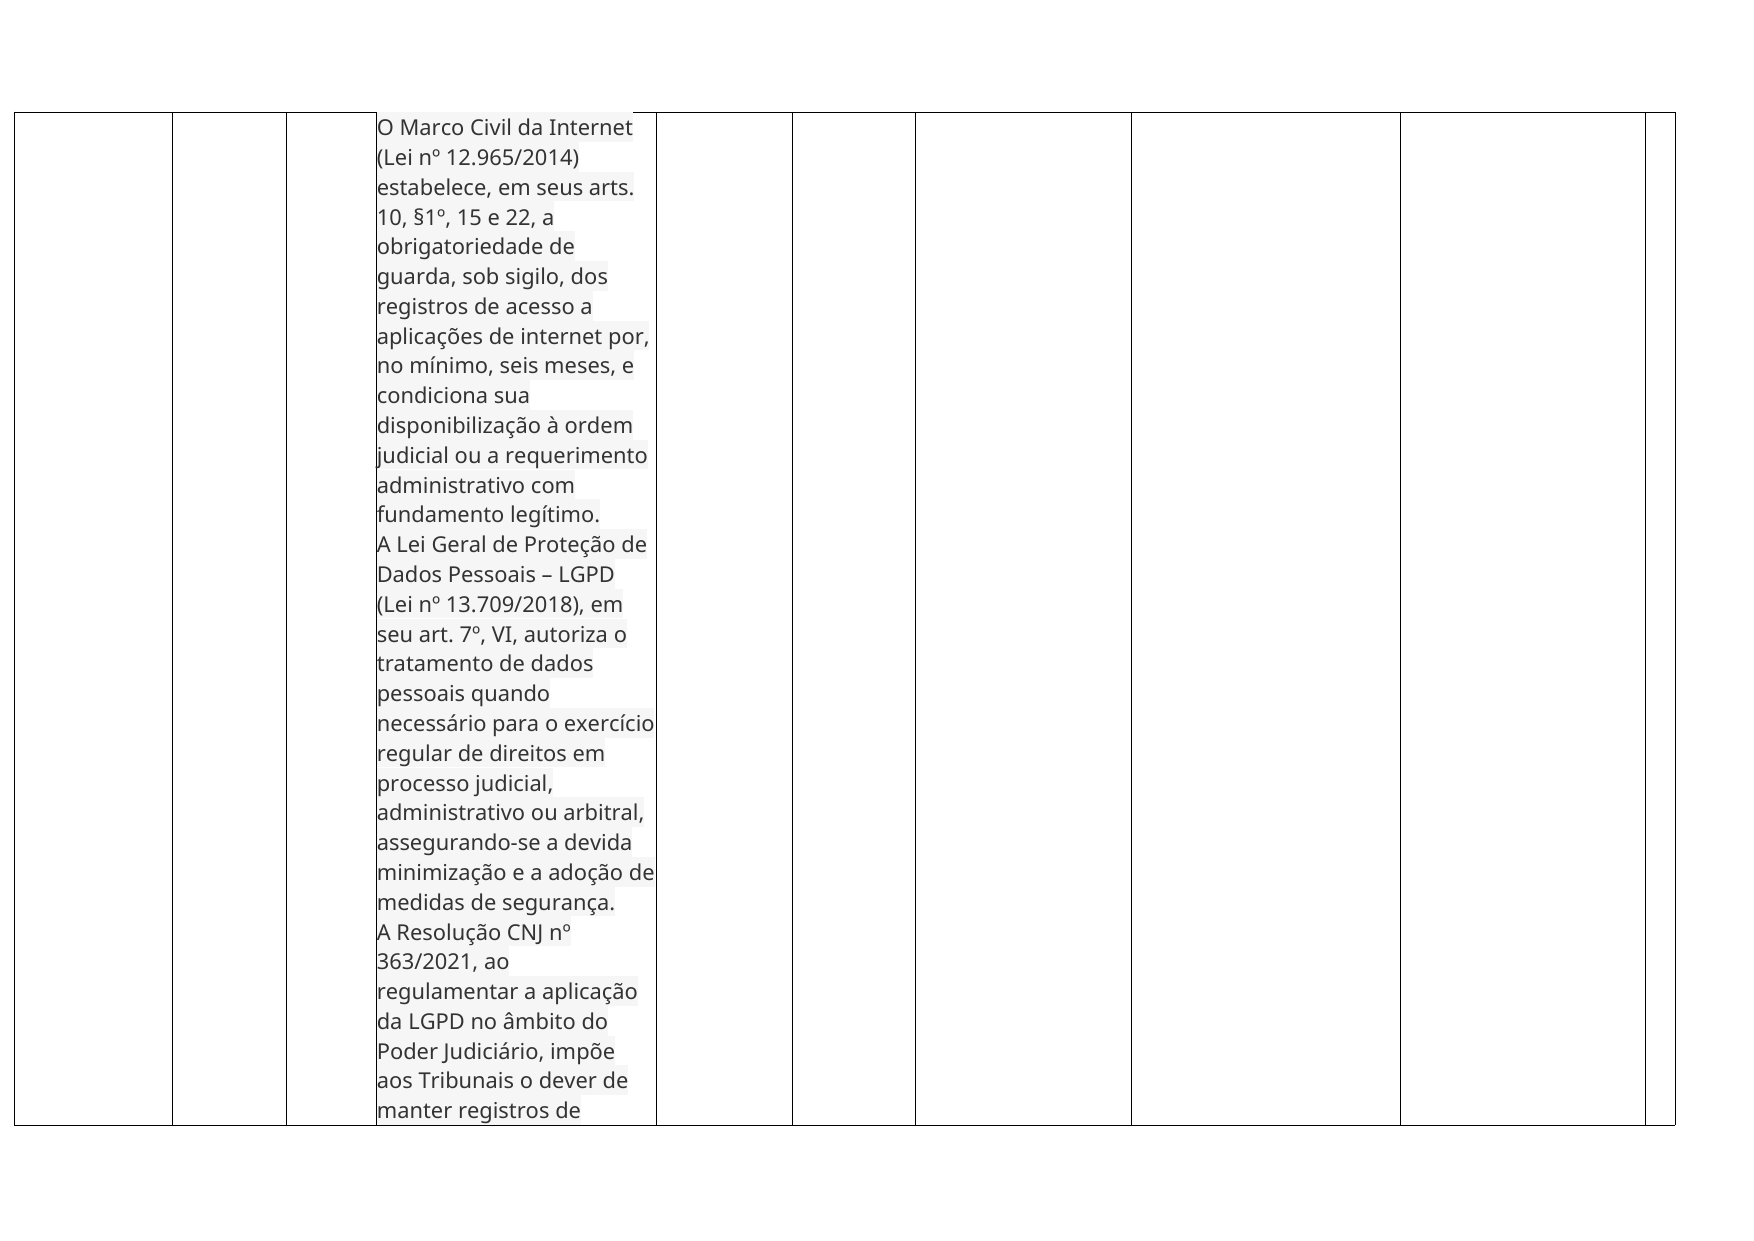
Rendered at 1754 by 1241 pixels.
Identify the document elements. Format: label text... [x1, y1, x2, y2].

table_cell [916, 113, 1131, 1125]
table_cell [15, 113, 172, 1125]
table_cell [657, 113, 792, 1125]
table_cell [1132, 113, 1400, 1125]
table_cell [1401, 113, 1645, 1125]
table_cell [793, 113, 915, 1125]
table_cell [287, 113, 376, 1125]
table_cell O Marco Civil da Internet (Lei nº 12.965/2014) estabelece, em seus arts. 10, §1º, 15 e 22, a obrigatoriedade de guarda, sob sigilo, dos registros de acesso a aplicações de internet por, no mínimo, seis meses, e condiciona sua disponibilização à ordem judicial ou a requerimento administrativo com fundamento legítimo. A Lei Geral de Proteção de Dados Pessoais – LGPD (Lei nº 13.709/2018), em seu art. 7º, VI, autoriza o tratamento de dados pessoais quando necessário para o exercício regular de direitos em processo judicial, administrativo ou arbitral, assegurando-se a devida minimização e a adoção de medidas de segurança. A Resolução CNJ nº 363/2021, ao regulamentar a aplicação da LGPD no âmbito do Poder Judiciário, impõe aos Tribunais o dever de manter registros de [377, 113, 656, 1125]
table_cell [1646, 113, 1675, 1125]
table_cell [173, 113, 286, 1125]
table_cell [1676, 112, 1745, 1125]
